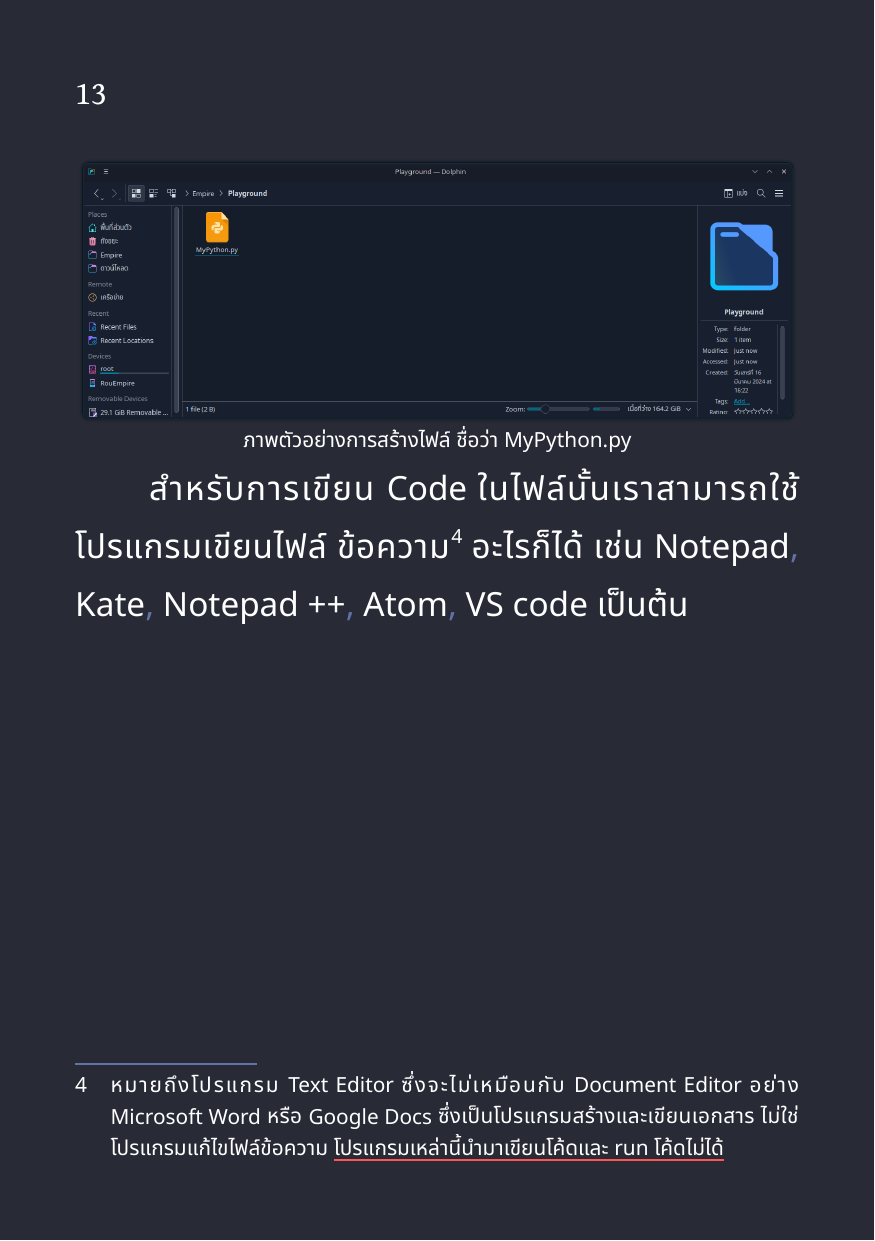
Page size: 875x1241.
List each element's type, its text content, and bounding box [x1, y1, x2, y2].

text ภาพตัวอย่างการสร้างไฟล์ ชื่อว่า MyPython.py [75, 426, 799, 457]
picture [75, 155, 799, 426]
text [75, 143, 799, 155]
text สำหรับการเขียน Code ในไฟล์นั้นเราสามารถใช้โปรแกรมเขียนไฟล์ ข้อความ อะไรก็ได้ เช่น Notepad, Kate, Notepad ++, Atom, VS code เป็นต้น [75, 457, 799, 632]
text หมายถึงโปรแกรม Text Editor ซึ่งจะไม่เหมือนกับ Document Editor อย่าง Microsoft Word หรือ Google Docs ซึ่งเป็นโปรแกรมสร้างและเขียนเอกสาร ไม่ใช่โปรแกรมแก้ไขไฟล์ข้อความ โปรแกรมเหล่านี้นำมาเขียนโค้ดและ run โค้ดไม่ได้ [75, 1070, 799, 1165]
